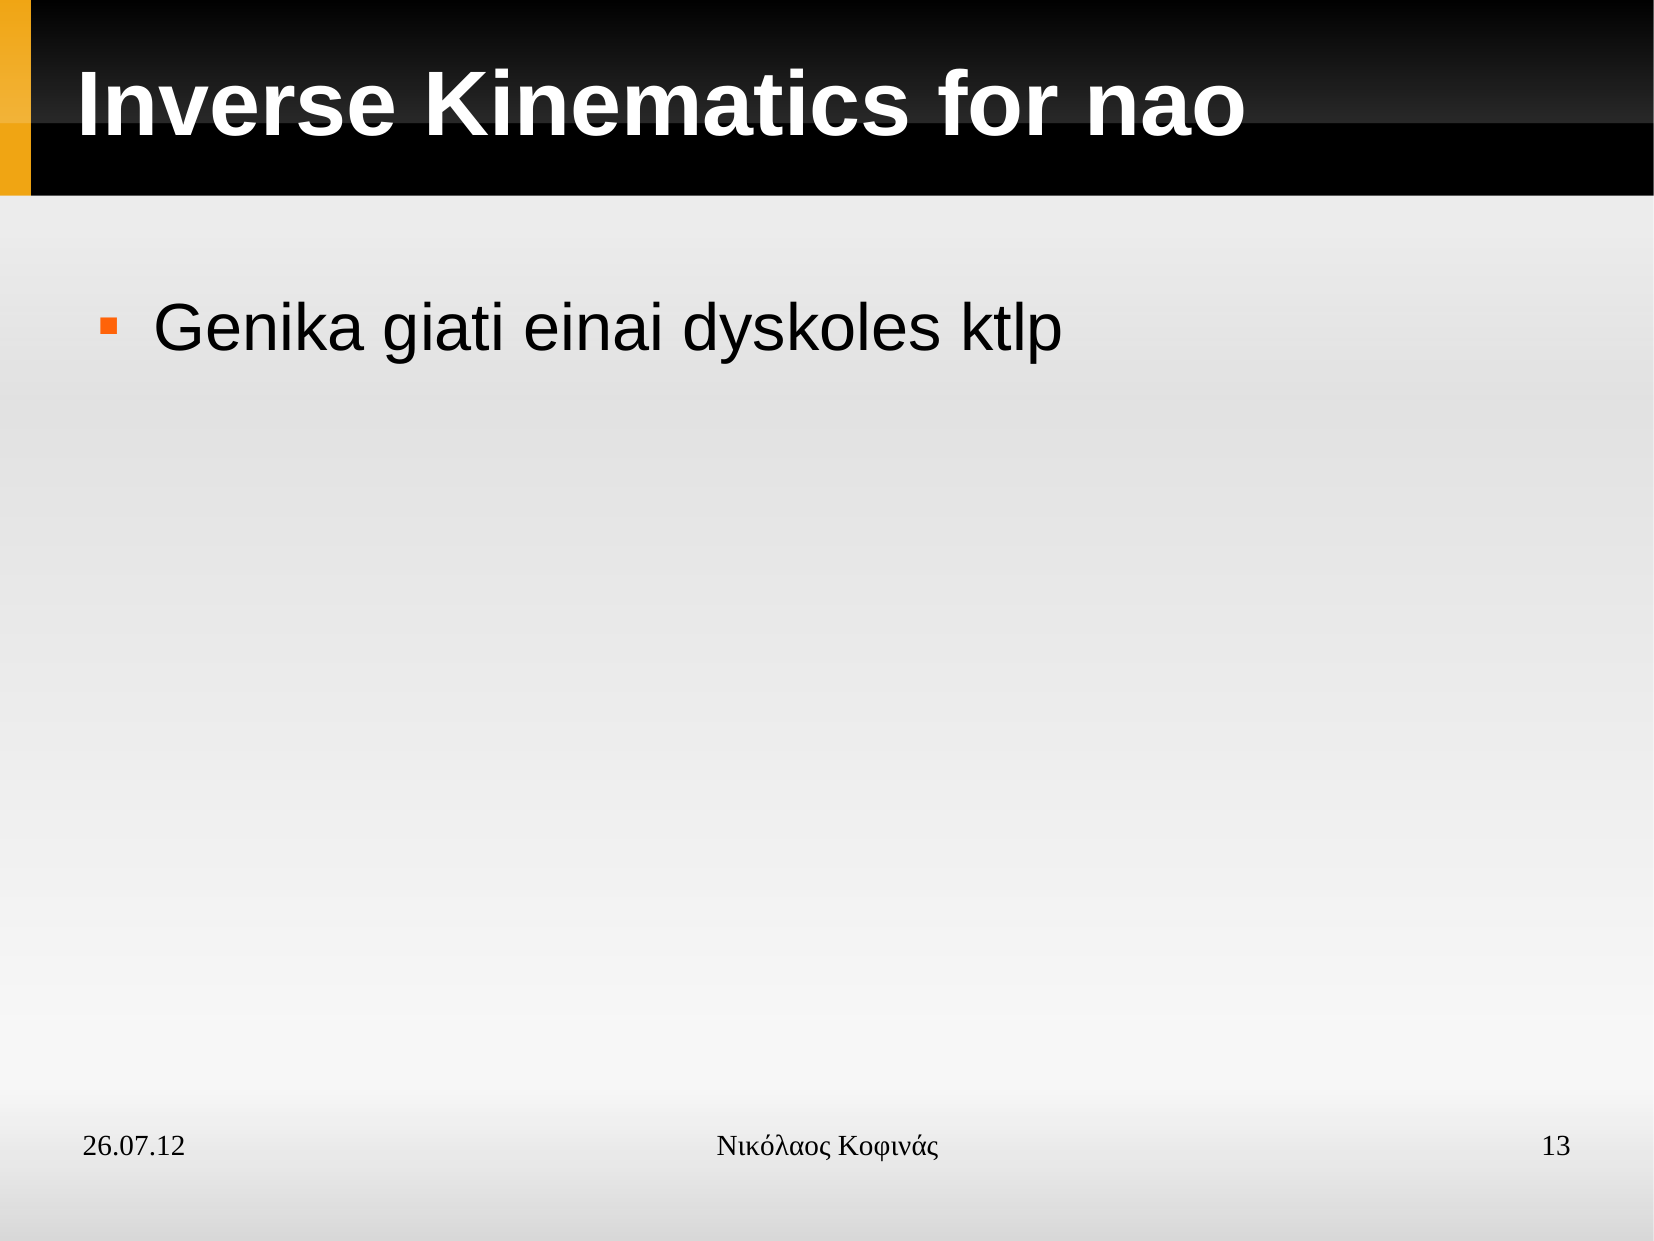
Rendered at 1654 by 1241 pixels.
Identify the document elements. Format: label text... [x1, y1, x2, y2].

title Inverse Kinematics for nao [76, 0, 1565, 208]
list Genika giati einai dyskoles ktlp [82, 290, 1571, 1109]
picture [0, 0, 1654, 1241]
